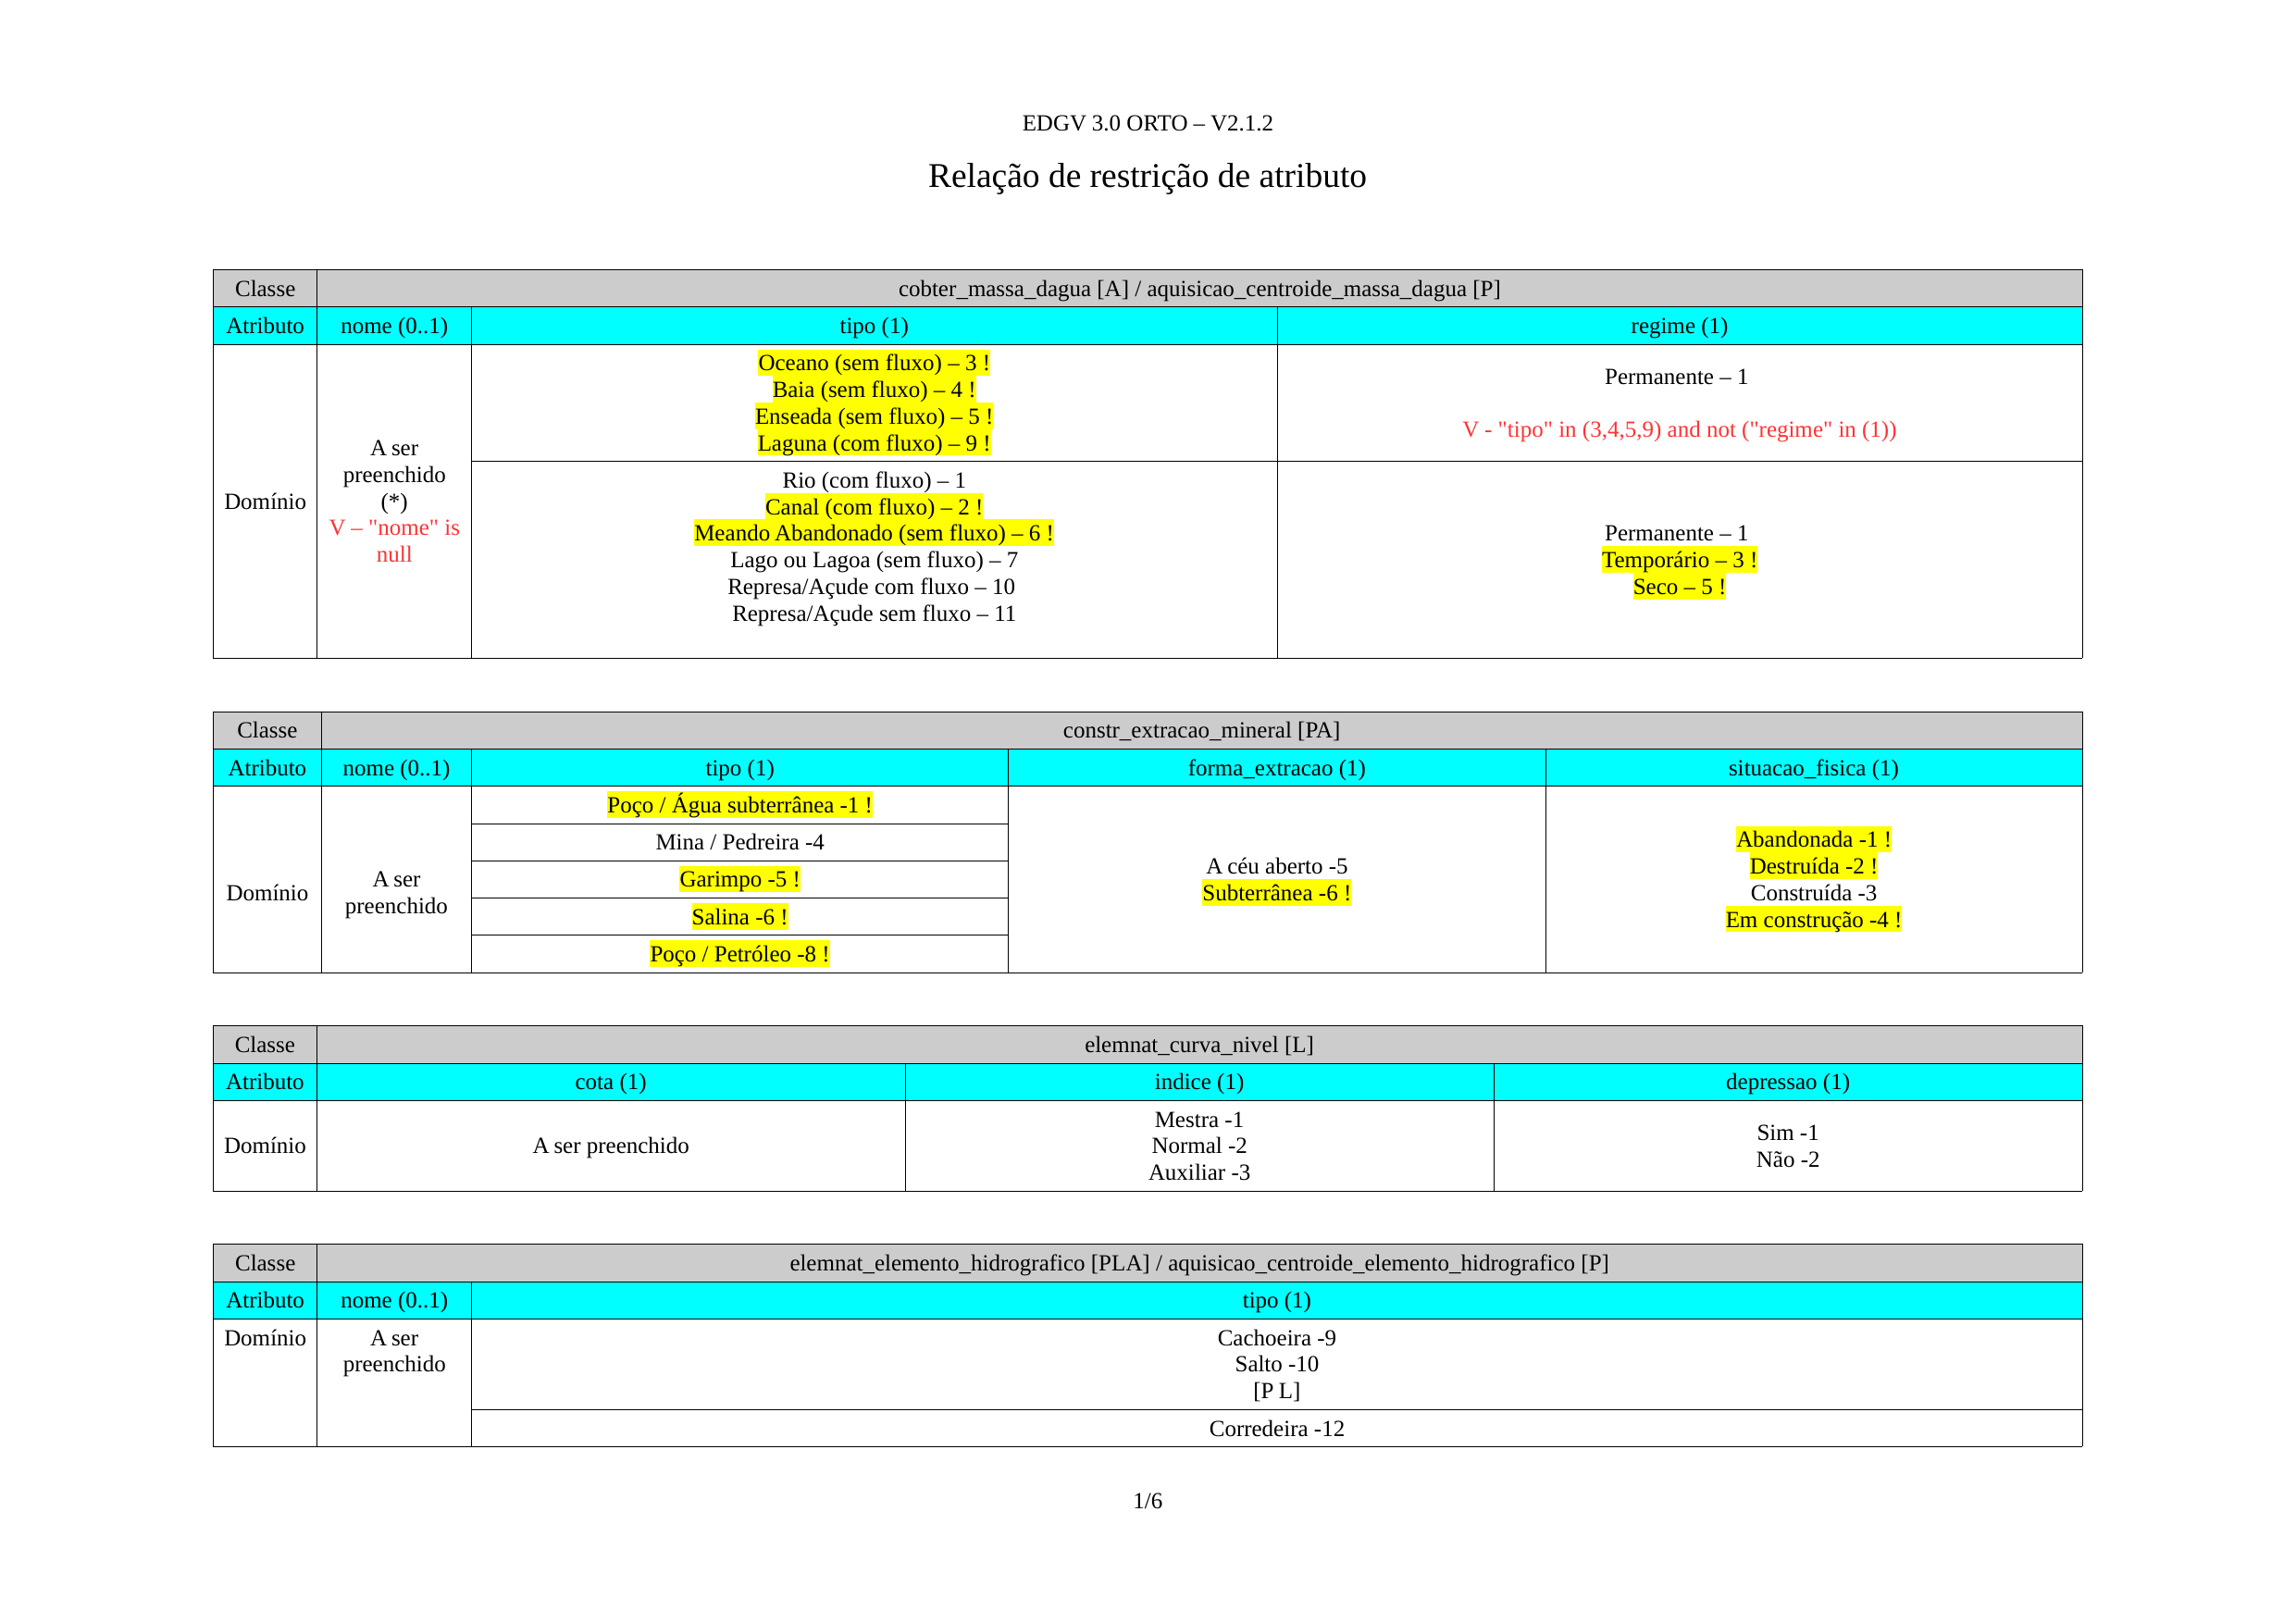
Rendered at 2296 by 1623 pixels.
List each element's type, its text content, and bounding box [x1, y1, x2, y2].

table_cell Oceano (sem fluxo) – 3 ! Baia (sem fluxo) – 4 ! Enseada (sem fluxo) – 5 ! Laguna (com fluxo) – 9 ! [472, 345, 1277, 461]
table_header elemnat_elemento_hidrografico [PLA] / aquisicao_centroide_elemento_hidrografico [P] [317, 1245, 2082, 1282]
text EDGV 3.0 ORTO – V2.1.2 [109, 109, 2186, 136]
text Relação de restrição de atributo [109, 155, 2186, 194]
table_cell Poço / Água subterrânea -1 ! [472, 787, 1008, 823]
table_cell Cachoeira -9 Salto -10 [P L] [472, 1319, 2082, 1409]
table_cell Mestra -1 Normal -2 Auxiliar -3 [906, 1101, 1494, 1191]
table_cell depressao (1) [1495, 1064, 2082, 1100]
table_cell Domínio [214, 1101, 316, 1191]
table_cell Atributo [214, 1064, 316, 1100]
table_cell forma_extracao (1) [1009, 750, 1545, 786]
table_header Classe [214, 1026, 316, 1063]
table_cell nome (0..1) [317, 307, 471, 344]
table_cell indice (1) [906, 1064, 1494, 1100]
table_cell Domínio [214, 345, 316, 658]
table_cell regime (1) [1278, 307, 2082, 344]
table_header elemnat_curva_nivel [L] [317, 1026, 2082, 1063]
table_cell Salina -6 ! [472, 898, 1008, 935]
table_cell A ser preenchido [317, 1319, 471, 1446]
table_cell A ser preenchido [317, 1101, 905, 1191]
table_cell tipo (1) [472, 307, 1277, 344]
table_cell Poço / Petróleo -8 ! [472, 935, 1008, 973]
table_cell A céu aberto -5 Subterrânea -6 ! [1009, 787, 1545, 973]
table_cell Domínio [214, 1319, 316, 1446]
table_cell Atributo [214, 750, 321, 786]
table_cell Abandonada -1 ! Destruída -2 ! Construída -3 Em construção -4 ! [1546, 787, 2082, 973]
table_cell Sim -1 Não -2 [1495, 1101, 2082, 1191]
table_cell Permanente – 1 V - "tipo" in (3,4,5,9) and not ("regime" in (1)) [1278, 345, 2082, 461]
table_header cobter_massa_dagua [A] / aquisicao_centroide_massa_dagua [P] [317, 270, 2082, 306]
table_cell Permanente – 1 Temporário – 3 ! Seco – 5 ! [1278, 462, 2082, 658]
table_header Classe [214, 270, 316, 306]
table_cell tipo (1) [472, 1282, 2082, 1319]
table_header constr_extracao_mineral [PA] [322, 712, 2082, 749]
table_cell nome (0..1) [322, 750, 471, 786]
table_cell Mina / Pedreira -4 [472, 824, 1008, 861]
table_cell tipo (1) [472, 750, 1008, 786]
table_cell nome (0..1) [317, 1282, 471, 1319]
table_cell situacao_fisica (1) [1546, 750, 2082, 786]
table_cell Atributo [214, 1282, 316, 1319]
table_cell A ser preenchido [322, 787, 471, 973]
table_cell A ser preenchido (*) V – "nome" is null [317, 345, 471, 658]
table_cell Atributo [214, 307, 316, 344]
table_header Classe [214, 712, 321, 749]
table_cell Corredeira -12 [472, 1410, 2082, 1446]
table_cell Rio (com fluxo) – 1 Canal (com fluxo) – 2 ! Meando Abandonado (sem fluxo) – 6 ! Lago ou Lagoa (sem fluxo) – 7 Represa/Açude com fluxo – 10 Represa/Açude sem fluxo – 11 [472, 462, 1277, 658]
table_cell Domínio [214, 787, 321, 973]
table_cell cota (1) [317, 1064, 905, 1100]
table_header Classe [214, 1245, 316, 1282]
table_cell Garimpo -5 ! [472, 861, 1008, 898]
